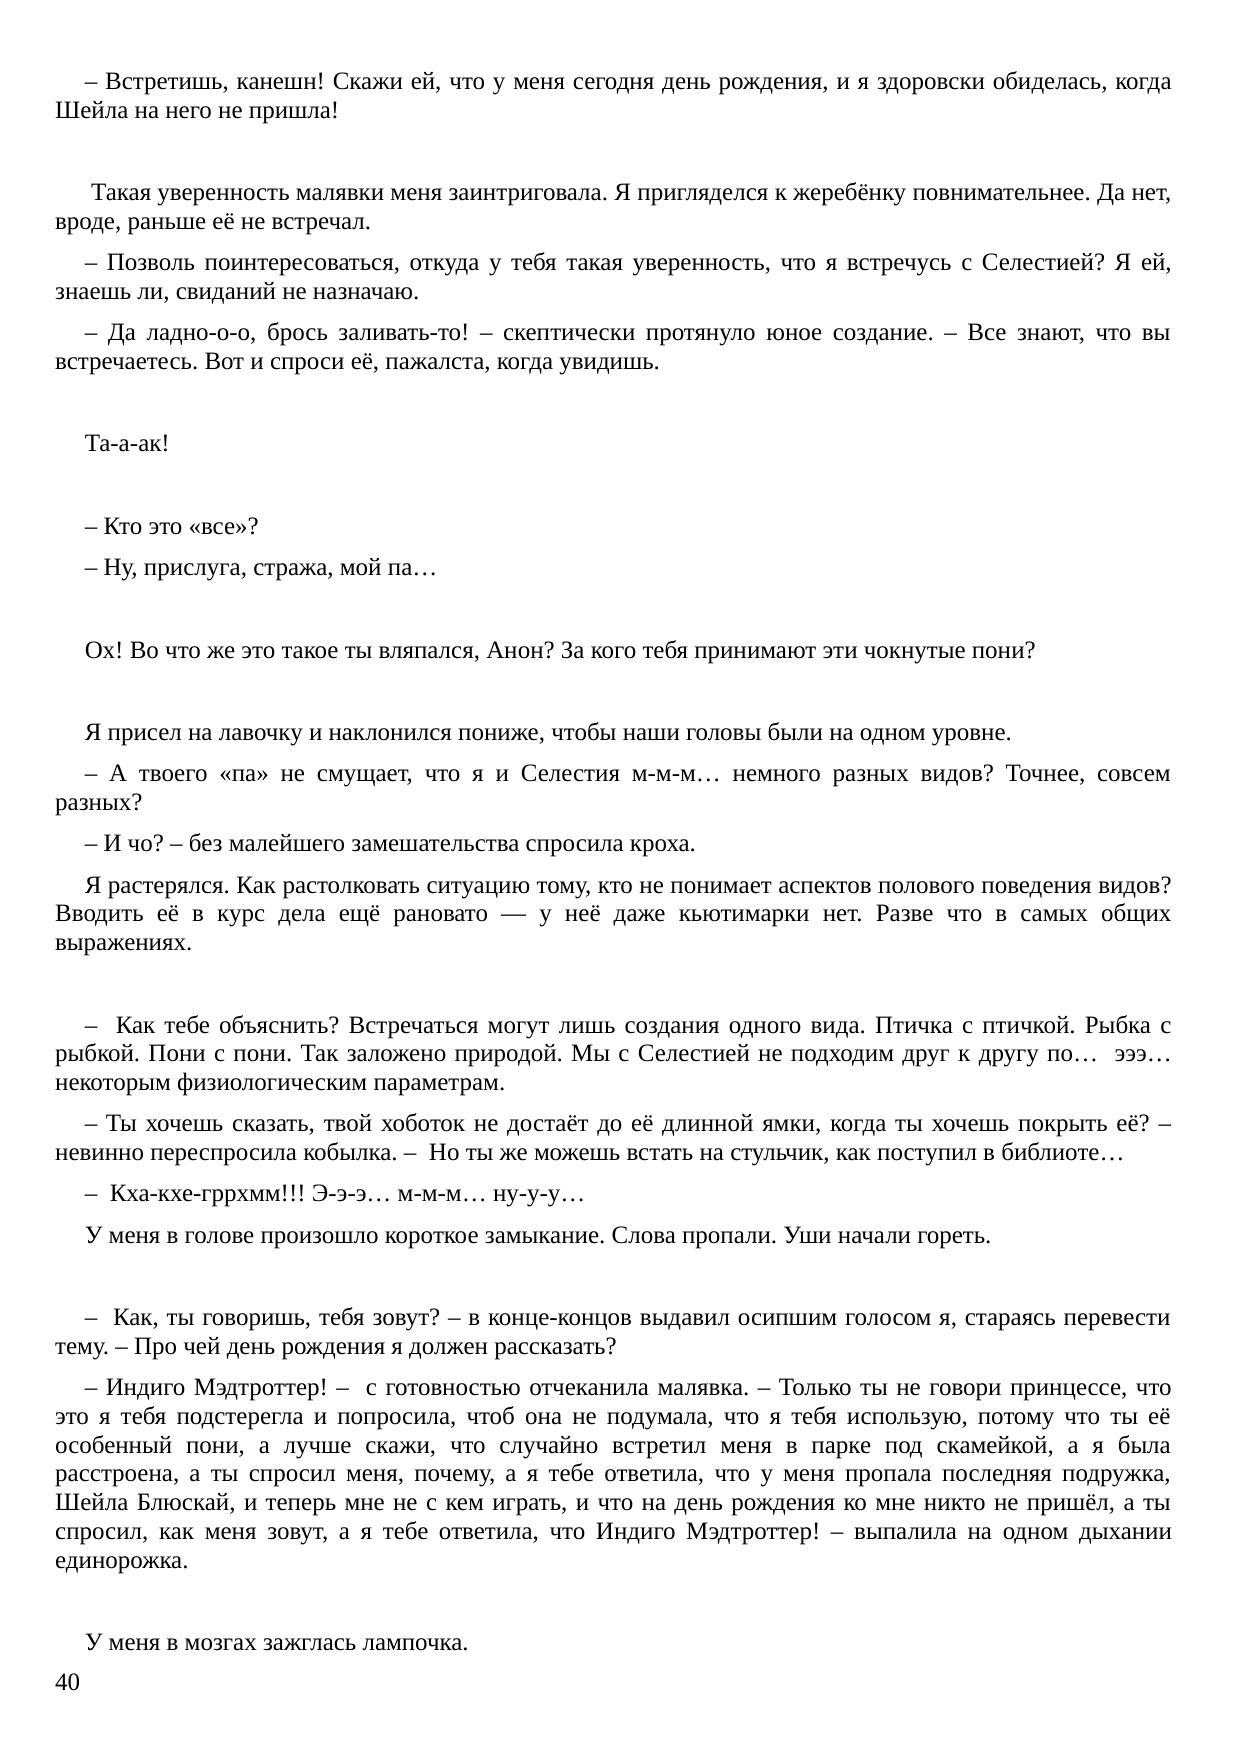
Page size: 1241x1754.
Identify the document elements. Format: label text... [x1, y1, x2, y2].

text Такая уверенность малявки меня заинтриговала. Я пригляделся к жеребёнку повнимательнее. Да нет, вроде, раньше её не встречал. [55, 177, 1173, 235]
text – Как тебе объяснить? Встречаться могут лишь создания одного вида. Птичка с птичкой. Рыбка с рыбкой. Пони с пони. Так заложено природой. Мы с Селестией не подходим друг к другу по… эээ… некоторым физиологическим параметрам. [55, 1010, 1173, 1096]
text У меня в мозгах зажглась лампочка. [55, 1627, 1173, 1656]
text – Индиго Мэдтроттер! – с готовностью отчеканила малявка. – Только ты не говори принцессе, что это я тебя подстерегла и попросила, чтоб она не подумала, что я тебя использую, потому что ты её особенный пони, а лучше скажи, что случайно встретил меня в парке под скамейкой, а я была расстроена, а ты спросил меня, почему, а я тебе ответила, что у меня пропала последняя подружка, Шейла Блюскай, и теперь мне не с кем играть, и что на день рождения ко мне никто не пришёл, а ты спросил, как меня зовут, а я тебе ответила, что Индиго Мэдтроттер! – выпалила на одном дыхании единорожка. [55, 1372, 1173, 1573]
text Та-а-ак! [55, 428, 1173, 457]
text У меня в голове произошло короткое замыкание. Слова пропали. Уши начали гореть. [55, 1220, 1173, 1248]
text – А твоего «па» не смущает, что я и Селестия м-м-м… немного разных видов? Точнее, совсем разных? [55, 758, 1173, 816]
text Ох! Во что же это такое ты вляпался, Анон? За кого тебя принимают эти чокнутые пони? [55, 635, 1173, 663]
text – Как, ты говоришь, тебя зовут? – в конце-концов выдавил осипшим голосом я, стараясь перевести тему. – Про чей день рождения я должен рассказать? [55, 1302, 1173, 1360]
text Я растерялся. Как растолковать ситуацию тому, кто не понимает аспектов полового поведения видов? Вводить её в курс дела ещё рановато — у неё даже кьютимарки нет. Разве что в самых общих выражениях. [55, 870, 1173, 956]
text – Кто это «все»? [55, 511, 1173, 540]
text – Ты хочешь сказать, твой хоботок не достаёт до её длинной ямки, когда ты хочешь покрыть её? – невинно переспросила кобылка. – Но ты же можешь встать на стульчик, как поступил в библиоте… [55, 1108, 1173, 1166]
text – Ну, прислуга, стража, мой па… [55, 552, 1173, 581]
text Я присел на лавочку и наклонился пониже, чтобы наши головы были на одном уровне. [55, 717, 1173, 746]
text – Кха-кхе-гррхмм!!! Э-э-э… м-м-м… ну-у-у… [55, 1178, 1173, 1207]
text – И чо? – без малейшего замешательства спросила кроха. [55, 828, 1173, 857]
text – Позволь поинтересоваться, откуда у тебя такая уверенность, что я встречусь с Селестией? Я ей, знаешь ли, свиданий не назначаю. [55, 247, 1173, 305]
text – Да ладно-о-о, брось заливать-то! – скептически протянуло юное создание. – Все знают, что вы встречаетесь. Вот и спроси её, пажалста, когда увидишь. [55, 317, 1173, 375]
text – Встретишь, канешн! Скажи ей, что у меня сегодня день рождения, и я здоровски обиделась, когда Шейла на него не пришла! [55, 66, 1173, 123]
